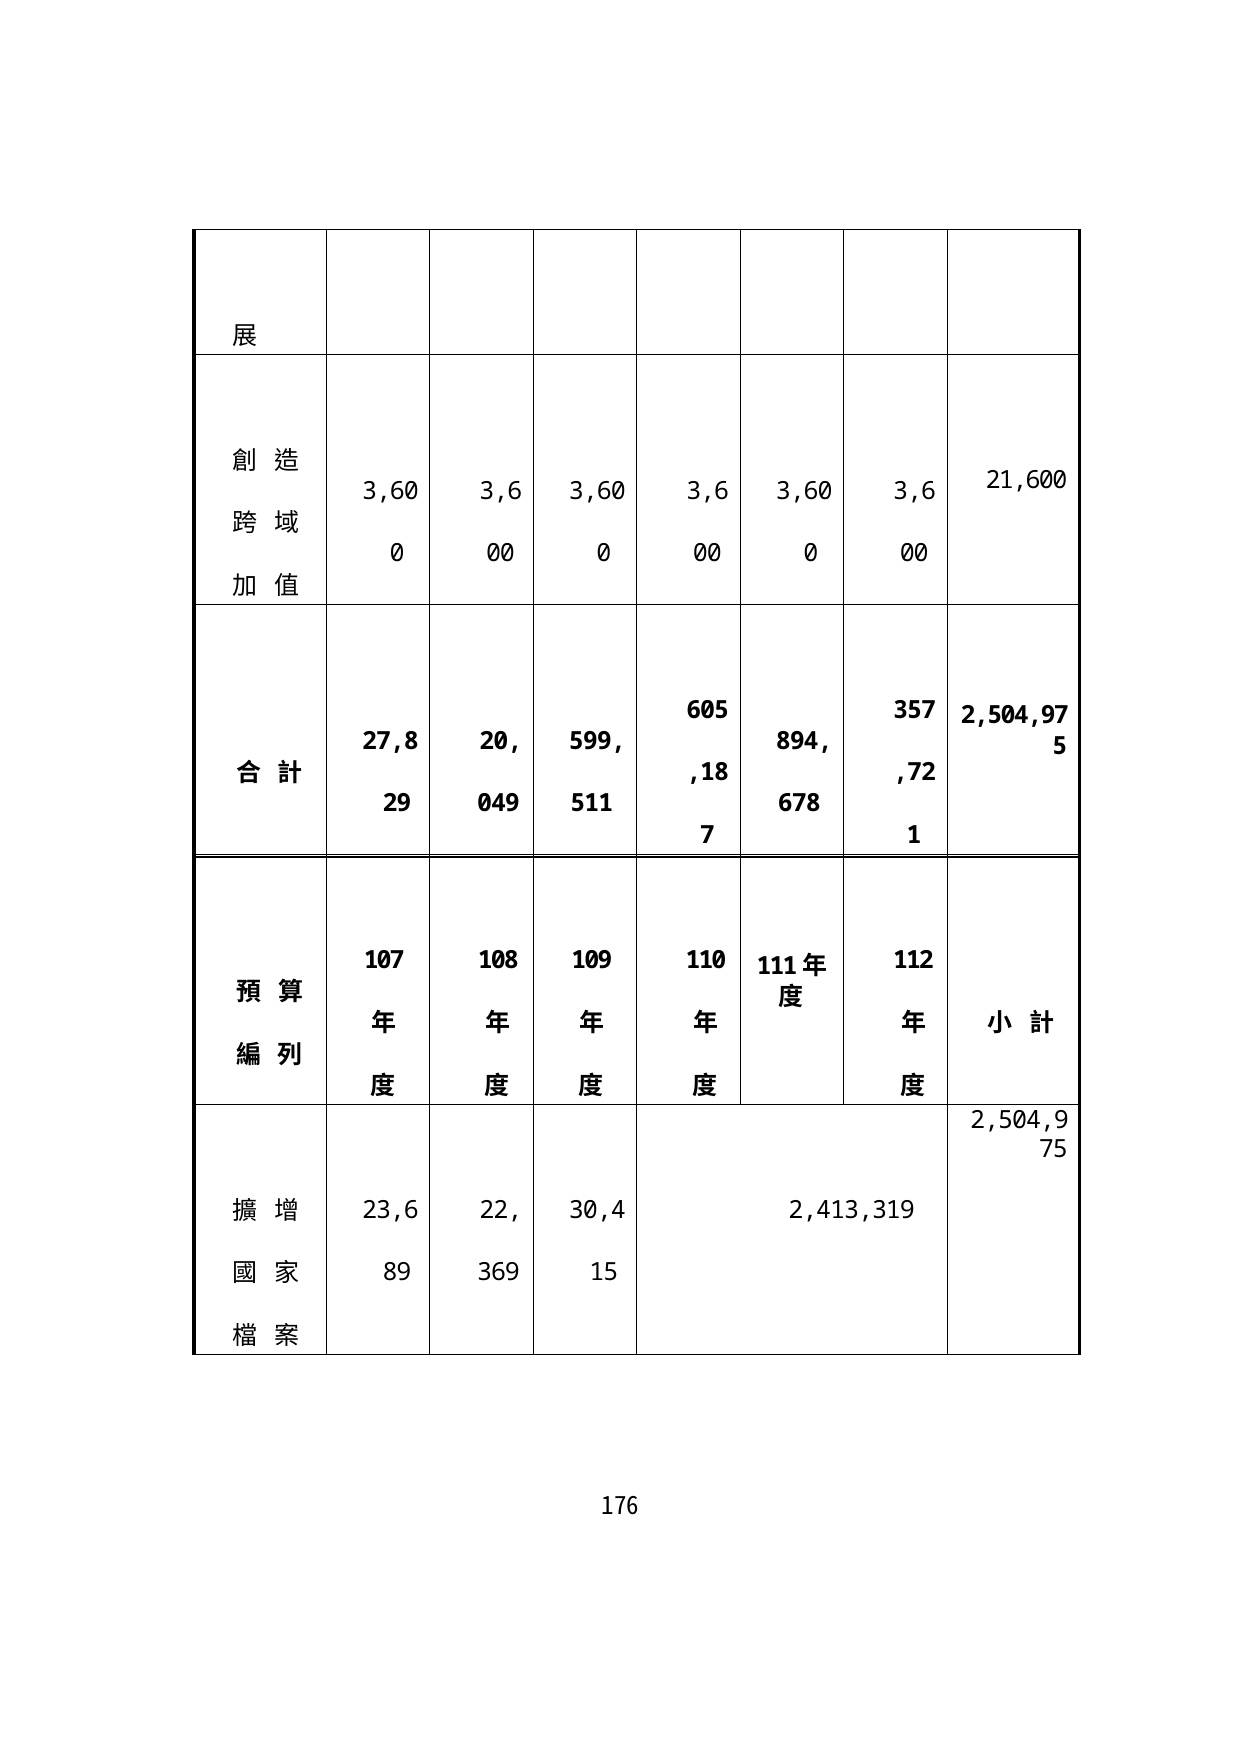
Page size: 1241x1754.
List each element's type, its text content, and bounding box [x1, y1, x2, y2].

table_cell 21,600 [948, 355, 1078, 604]
table_cell [534, 230, 636, 354]
table_cell 2,413,319 [637, 1105, 947, 1354]
table_cell 2,504,975 [948, 1105, 1078, 1354]
table_cell 預算編列 [196, 858, 326, 1104]
table_cell 3,600 [637, 355, 740, 604]
table_cell 擴增國家檔案 [196, 1105, 326, 1354]
table_cell 3,600 [844, 355, 947, 604]
table_cell 112年度 [844, 858, 947, 1104]
table_cell [327, 230, 429, 354]
table_cell [430, 230, 533, 354]
table_cell 合計 [196, 605, 326, 854]
table_cell 創造跨域加值 [196, 355, 326, 604]
table_cell 展 [196, 230, 326, 354]
table_cell 107年度 [327, 858, 429, 1104]
table_cell [948, 230, 1078, 354]
table_cell 599,511 [534, 605, 636, 854]
table_cell 3,600 [327, 355, 429, 604]
table_cell 23,689 [327, 1105, 429, 1354]
table_cell 108年度 [430, 858, 533, 1104]
table_cell 109年度 [534, 858, 636, 1104]
table_cell 27,829 [327, 605, 429, 854]
table_cell 605,187 [637, 605, 740, 854]
table_cell 3,600 [741, 355, 843, 604]
table_cell 894,678 [741, 605, 843, 854]
table_cell [741, 230, 843, 354]
table_cell 3,600 [430, 355, 533, 604]
table_cell 30,415 [534, 1105, 636, 1354]
table_cell 110年度 [637, 858, 740, 1104]
table_cell [844, 230, 947, 354]
table_cell 22,369 [430, 1105, 533, 1354]
table_cell 3,600 [534, 355, 636, 604]
table_cell 111年度 [741, 858, 843, 1104]
table_cell 20,049 [430, 605, 533, 854]
table_cell [637, 230, 740, 354]
table_cell 2,504,975 [948, 605, 1078, 854]
table_cell 小計 [948, 858, 1078, 1104]
table_cell 357,721 [844, 605, 947, 854]
